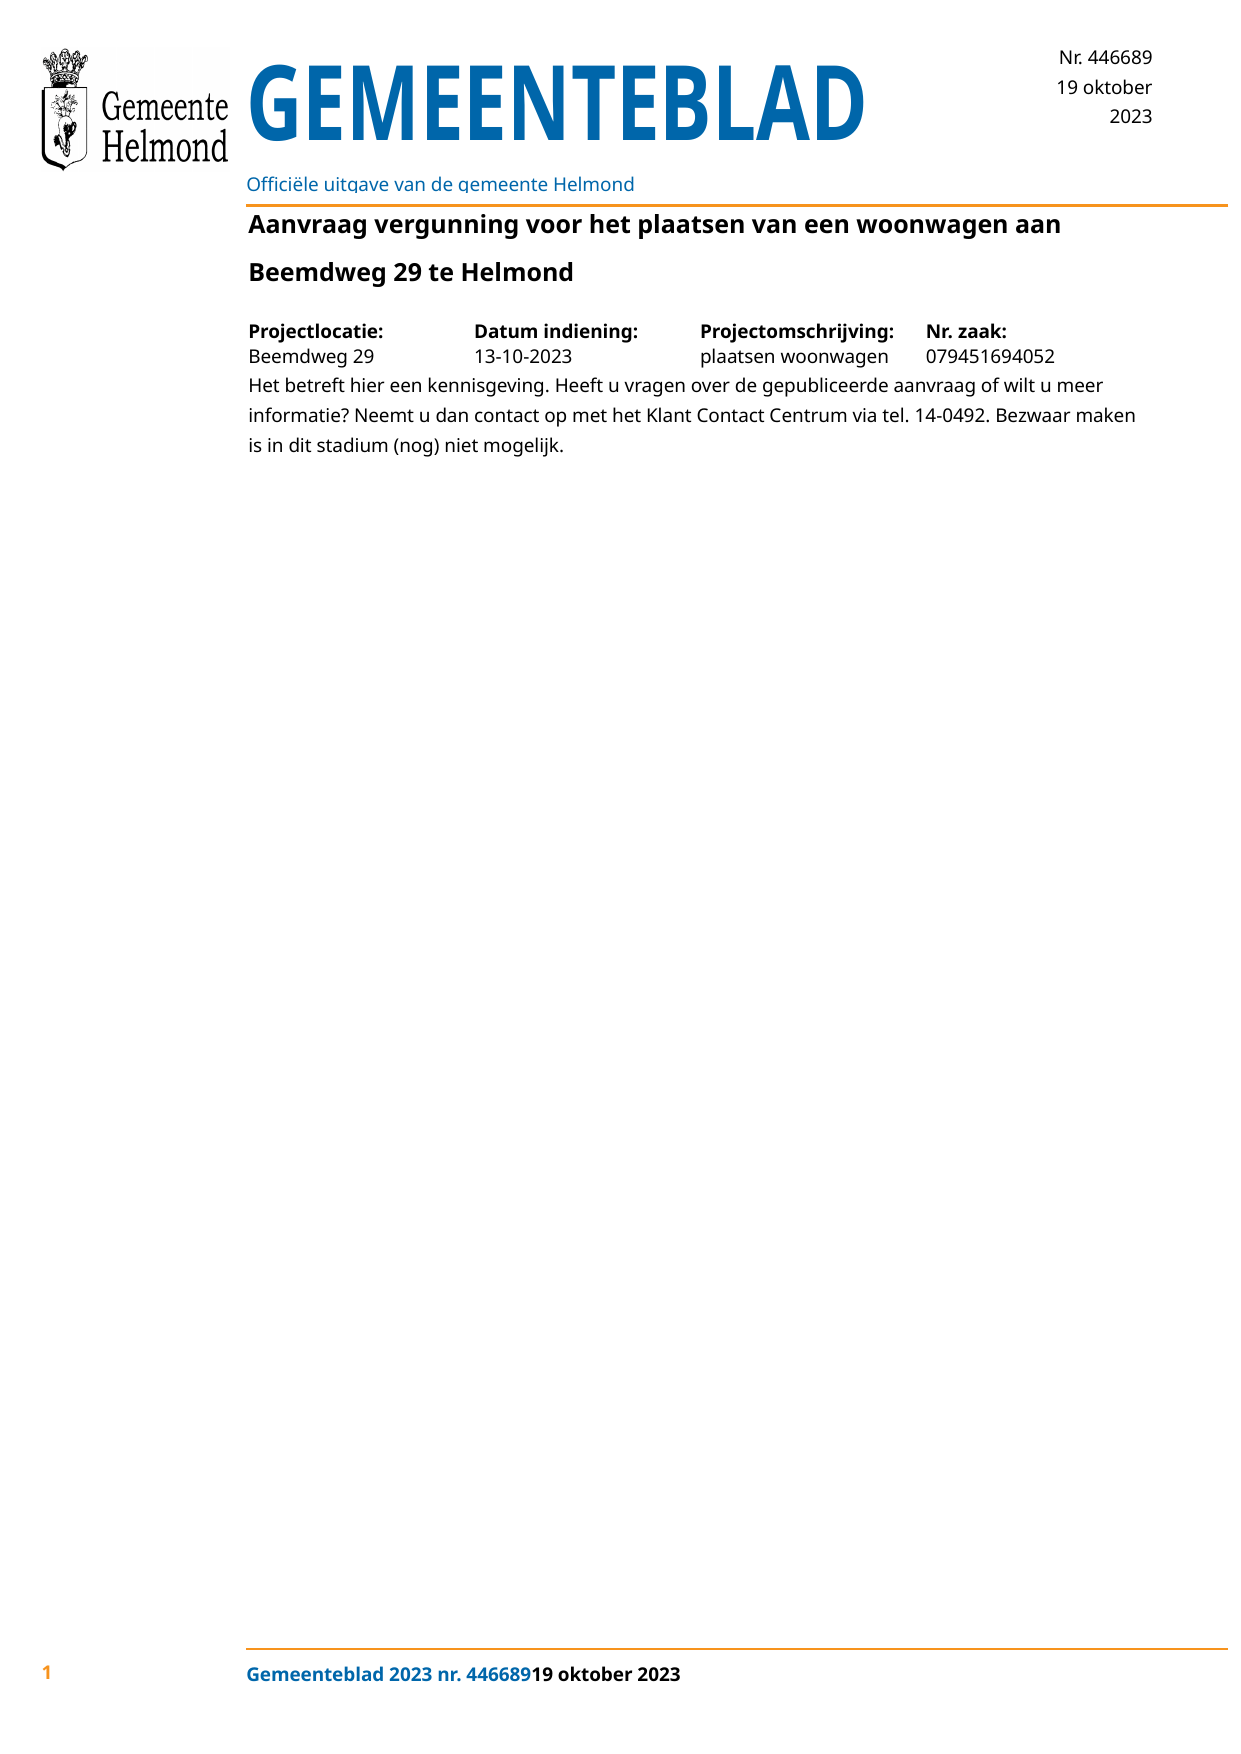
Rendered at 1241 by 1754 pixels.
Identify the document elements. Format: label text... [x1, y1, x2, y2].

table_header Projectomschrijving: [700, 318, 926, 344]
table_header Datum indiening: [474, 318, 700, 344]
text Het betreft hier een kennisgeving. Heeft u vragen over de gepubliceerde aanvraag of wilt u meer informatie? Neemt u dan contact op met het Klant Contact Centrum via tel. 14-0492. Bezwaar maken is in dit stadium (nog) niet mogelijk. [248, 373, 1152, 458]
table_header Nr. zaak: [926, 318, 1152, 344]
text Aanvraag vergunning voor het plaatsen van een woonwagen aan Beemdweg 29 te Helmond [248, 207, 1152, 288]
table_header Projectlocatie: [248, 318, 474, 344]
table_cell 13-10-2023 [474, 344, 700, 369]
table_cell plaatsen woonwagen [700, 344, 926, 369]
picture [41, 47, 231, 172]
table_cell 079451694052 [926, 344, 1152, 369]
table_cell Beemdweg 29 [248, 344, 474, 369]
